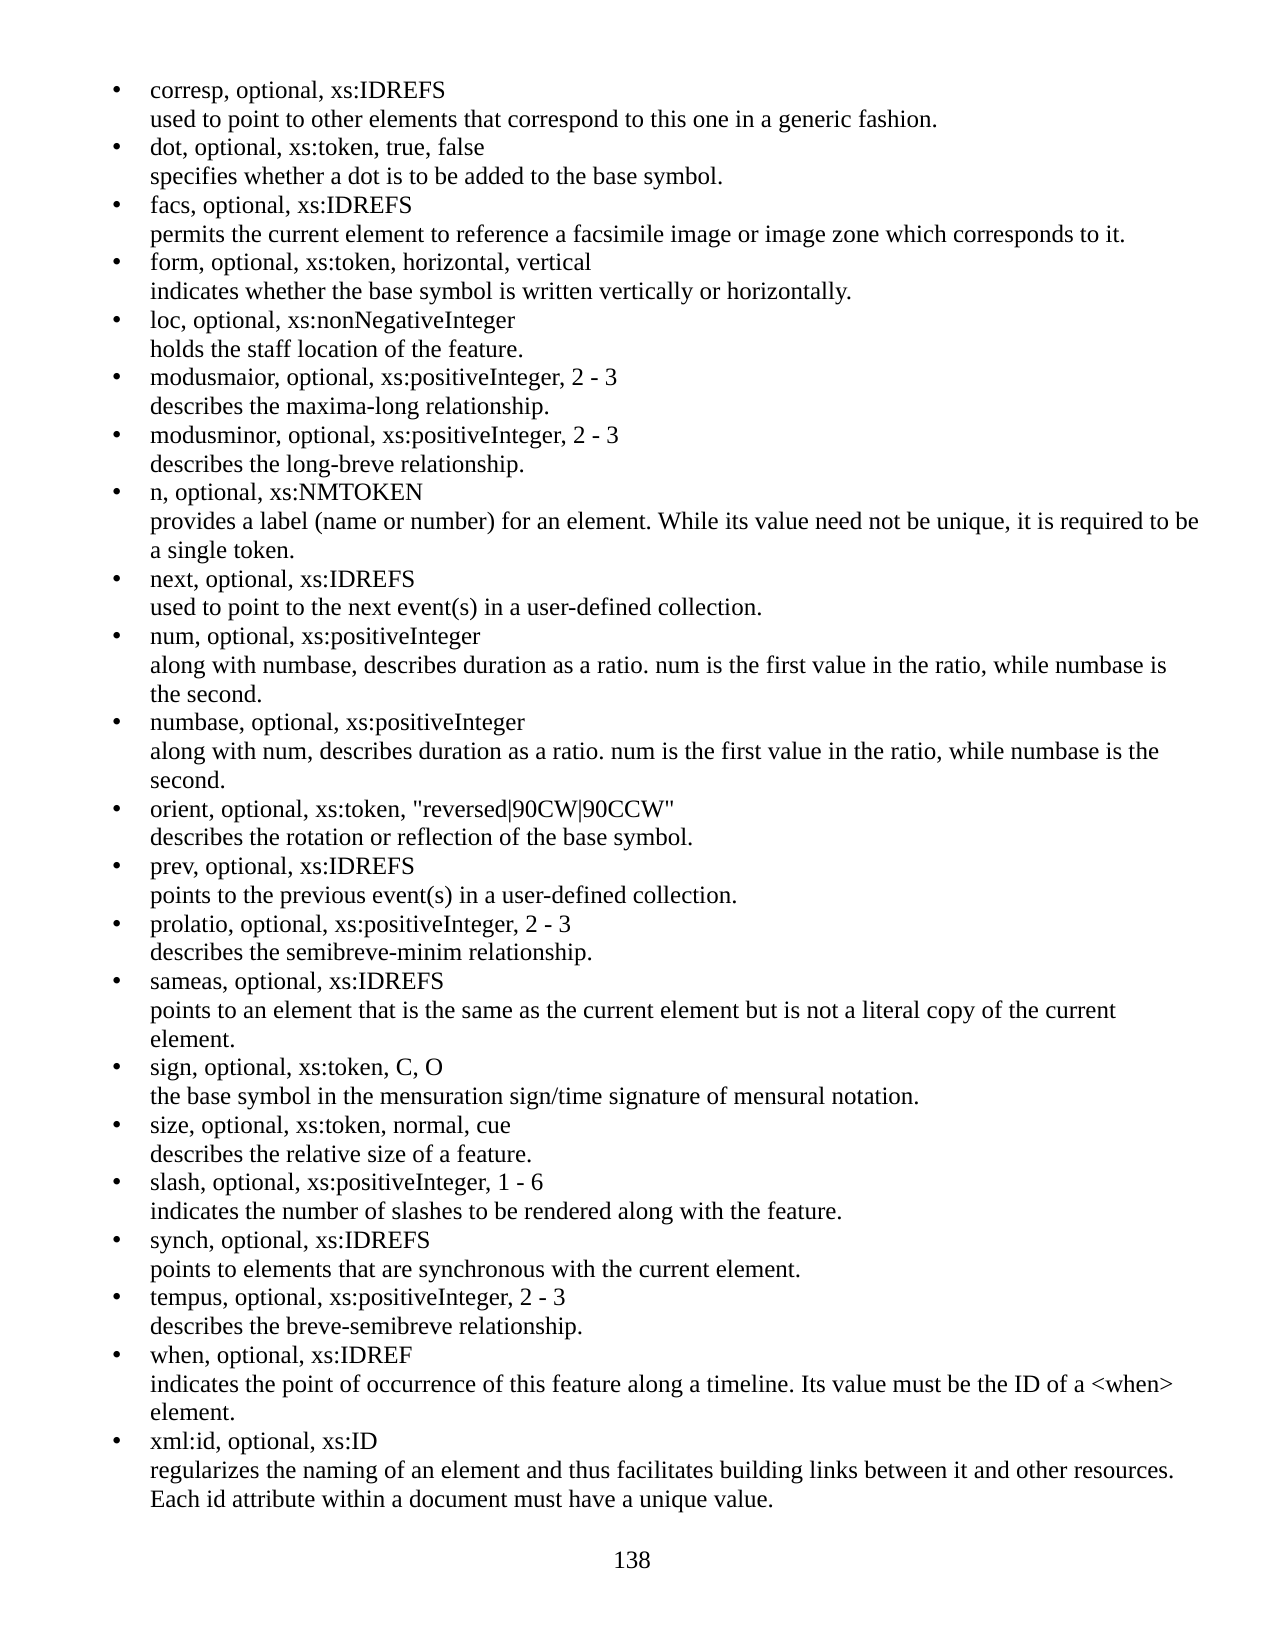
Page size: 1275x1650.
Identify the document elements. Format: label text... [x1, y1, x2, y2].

list corresp, optional, xs:IDREFS used to point to other elements that correspond to this one in a generic fashion. [112, 75, 1200, 132]
list xml:id, optional, xs:ID regularizes the naming of an element and thus facilitates building links between it and other resources. Each id attribute within a document must have a unique value. [112, 1426, 1200, 1512]
list prev, optional, xs:IDREFS points to the previous event(s) in a user-defined collection. [112, 851, 1200, 909]
list sign, optional, xs:token, C, O the base symbol in the mensuration sign/time signature of mensural notation. [112, 1052, 1200, 1110]
list dot, optional, xs:token, true, false specifies whether a dot is to be added to the base symbol. [112, 132, 1200, 190]
list tempus, optional, xs:positiveInteger, 2 - 3 describes the breve-semibreve relationship. [112, 1282, 1200, 1340]
list loc, optional, xs:nonNegativeInteger holds the staff location of the feature. [112, 305, 1200, 362]
list size, optional, xs:token, normal, cue describes the relative size of a feature. [112, 1110, 1200, 1167]
list modusminor, optional, xs:positiveInteger, 2 - 3 describes the long-breve relationship. [112, 420, 1200, 477]
list prolatio, optional, xs:positiveInteger, 2 - 3 describes the semibreve-minim relationship. [112, 909, 1200, 966]
list orient, optional, xs:token, "reversed|90CW|90CCW" describes the rotation or reflection of the base symbol. [112, 794, 1200, 851]
list when, optional, xs:IDREF indicates the point of occurrence of this feature along a timeline. Its value must be the ID of a <when> element. [112, 1340, 1200, 1426]
list num, optional, xs:positiveInteger along with numbase, describes duration as a ratio. num is the first value in the ratio, while numbase is the second. [112, 621, 1200, 707]
list next, optional, xs:IDREFS used to point to the next event(s) in a user-defined collection. [112, 564, 1200, 621]
list form, optional, xs:token, horizontal, vertical indicates whether the base symbol is written vertically or horizontally. [112, 247, 1200, 305]
list slash, optional, xs:positiveInteger, 1 - 6 indicates the number of slashes to be rendered along with the feature. [112, 1167, 1200, 1225]
list numbase, optional, xs:positiveInteger along with num, describes duration as a ratio. num is the first value in the ratio, while numbase is the second. [112, 707, 1200, 794]
list modusmaior, optional, xs:positiveInteger, 2 - 3 describes the maxima-long relationship. [112, 362, 1200, 420]
list facs, optional, xs:IDREFS permits the current element to reference a facsimile image or image zone which corresponds to it. [112, 190, 1200, 247]
list sameas, optional, xs:IDREFS points to an element that is the same as the current element but is not a literal copy of the current element. [112, 966, 1200, 1052]
list n, optional, xs:NMTOKEN provides a label (name or number) for an element. While its value need not be unique, it is required to be a single token. [112, 477, 1200, 564]
list synch, optional, xs:IDREFS points to elements that are synchronous with the current element. [112, 1225, 1200, 1282]
